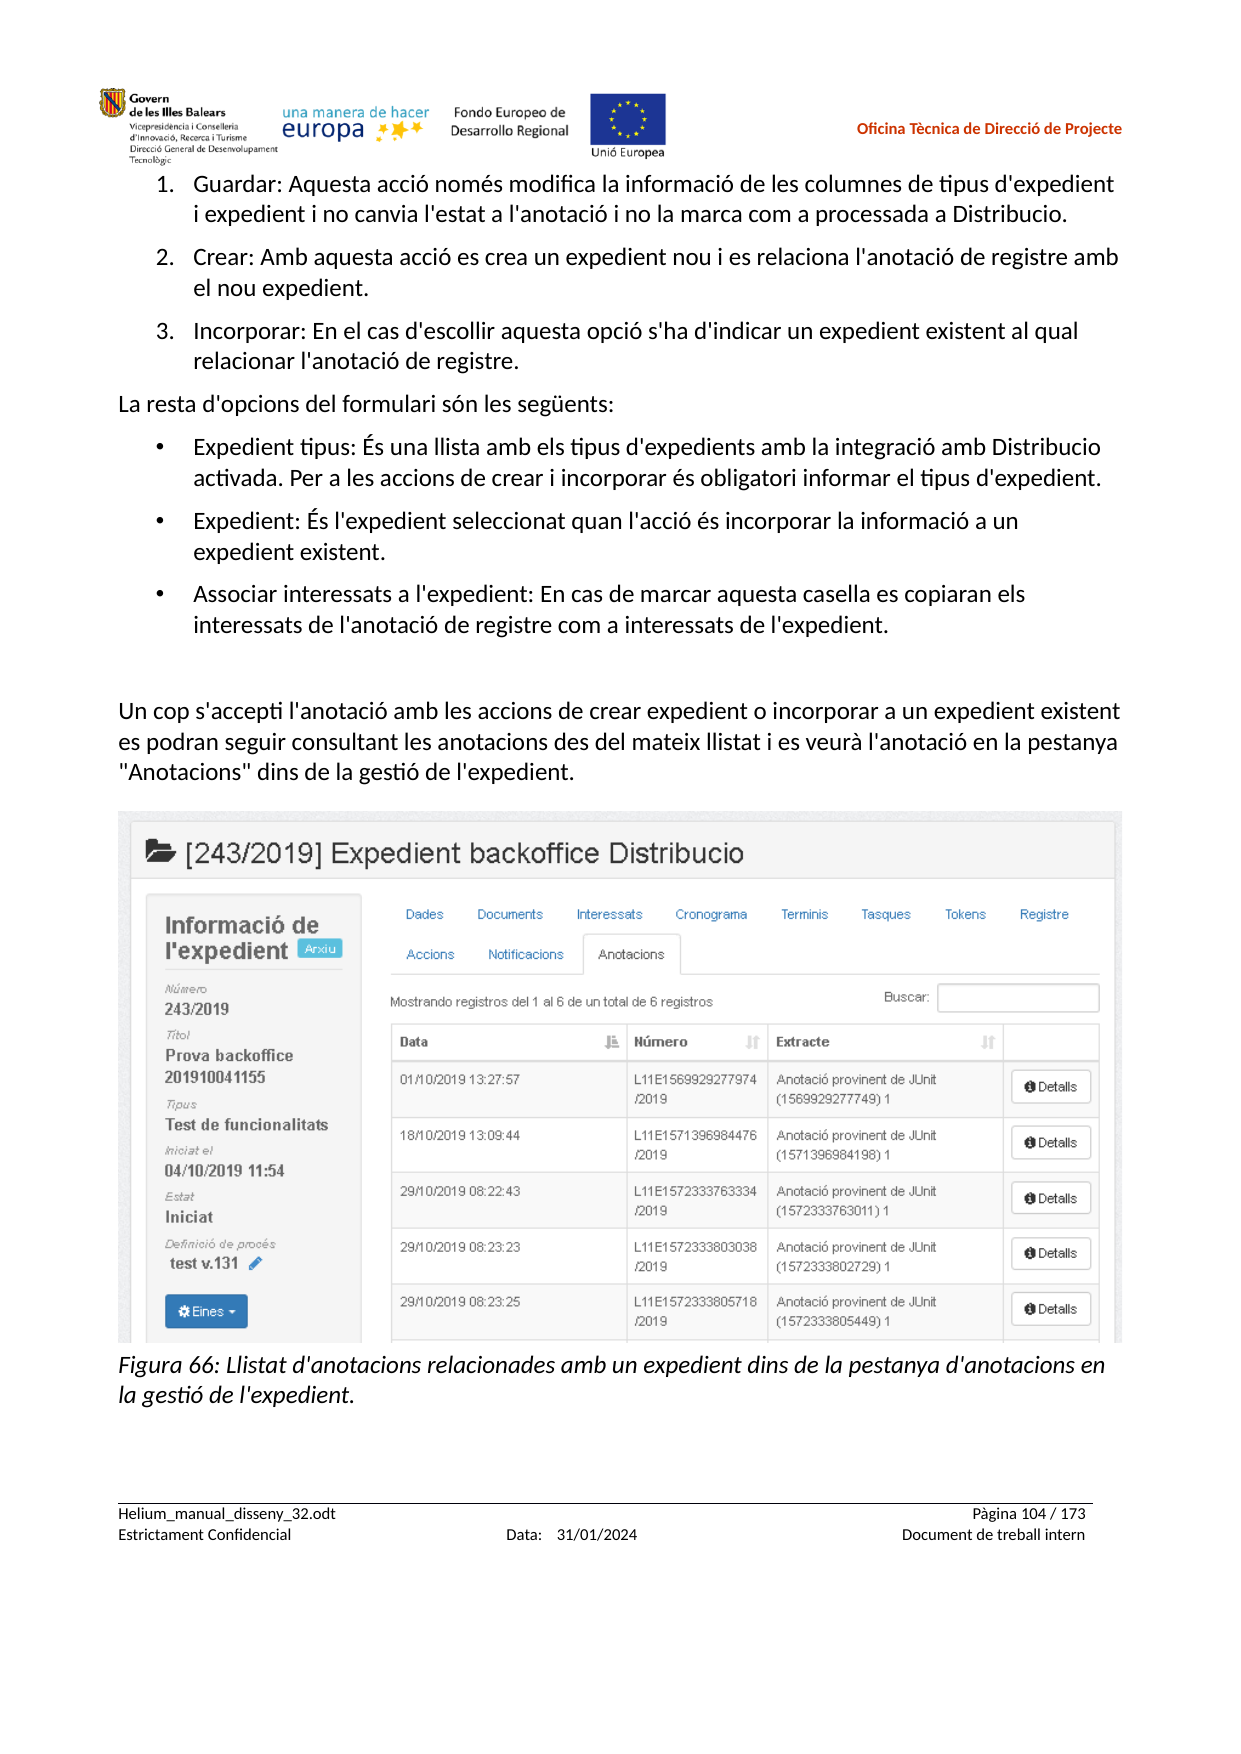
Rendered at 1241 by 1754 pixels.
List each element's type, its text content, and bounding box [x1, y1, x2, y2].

list Incorporar: En el cas d'escollir aquesta opció s'ha d'indicar un expedient existent al qual relacionar l'anotació de registre. [156, 315, 1122, 376]
list Crear: Amb aquesta acció es crea un expedient nou i es relaciona l'anotació de registre amb el nou expedient. [156, 241, 1122, 302]
text Un cop s'accepti l'anotació amb les accions de crear expedient o incorporar a un expedient existent es podran seguir consultant les anotacions des del mateix llistat i es veurà l'anotació en la pestanya "Anotacions" dins de la gestió de l'expedient. [118, 695, 1122, 787]
text Figura 66: Llistat d'anotacions relacionades amb un expedient dins de la pestanya d'anotacions en la gestió de l'expedient. [118, 1343, 1122, 1410]
picture [118, 811, 1123, 1343]
list Associar interessats a l'expedient: En cas de marcar aquesta casella es copiaran els interessats de l'anotació de registre com a interessats de l'expedient. [156, 579, 1122, 640]
list Expedient: És l'expedient seleccionat quan l'acció és incorporar la informació a un expedient existent. [156, 505, 1122, 566]
list Guardar: Aquesta acció només modifica la informació de les columnes de tipus d'expedient i expedient i no canvia l'estat a l'anotació i no la marca com a processada a Distribucio. [156, 168, 1122, 229]
text La resta d'opcions del formulari són les següents: [118, 388, 1122, 419]
picture [99, 87, 668, 166]
list Expedient tipus: És una llista amb els tipus d'expedients amb la integració amb Distribucio activada. Per a les accions de crear i incorporar és obligatori informar el tipus d'expedient. [156, 432, 1122, 493]
